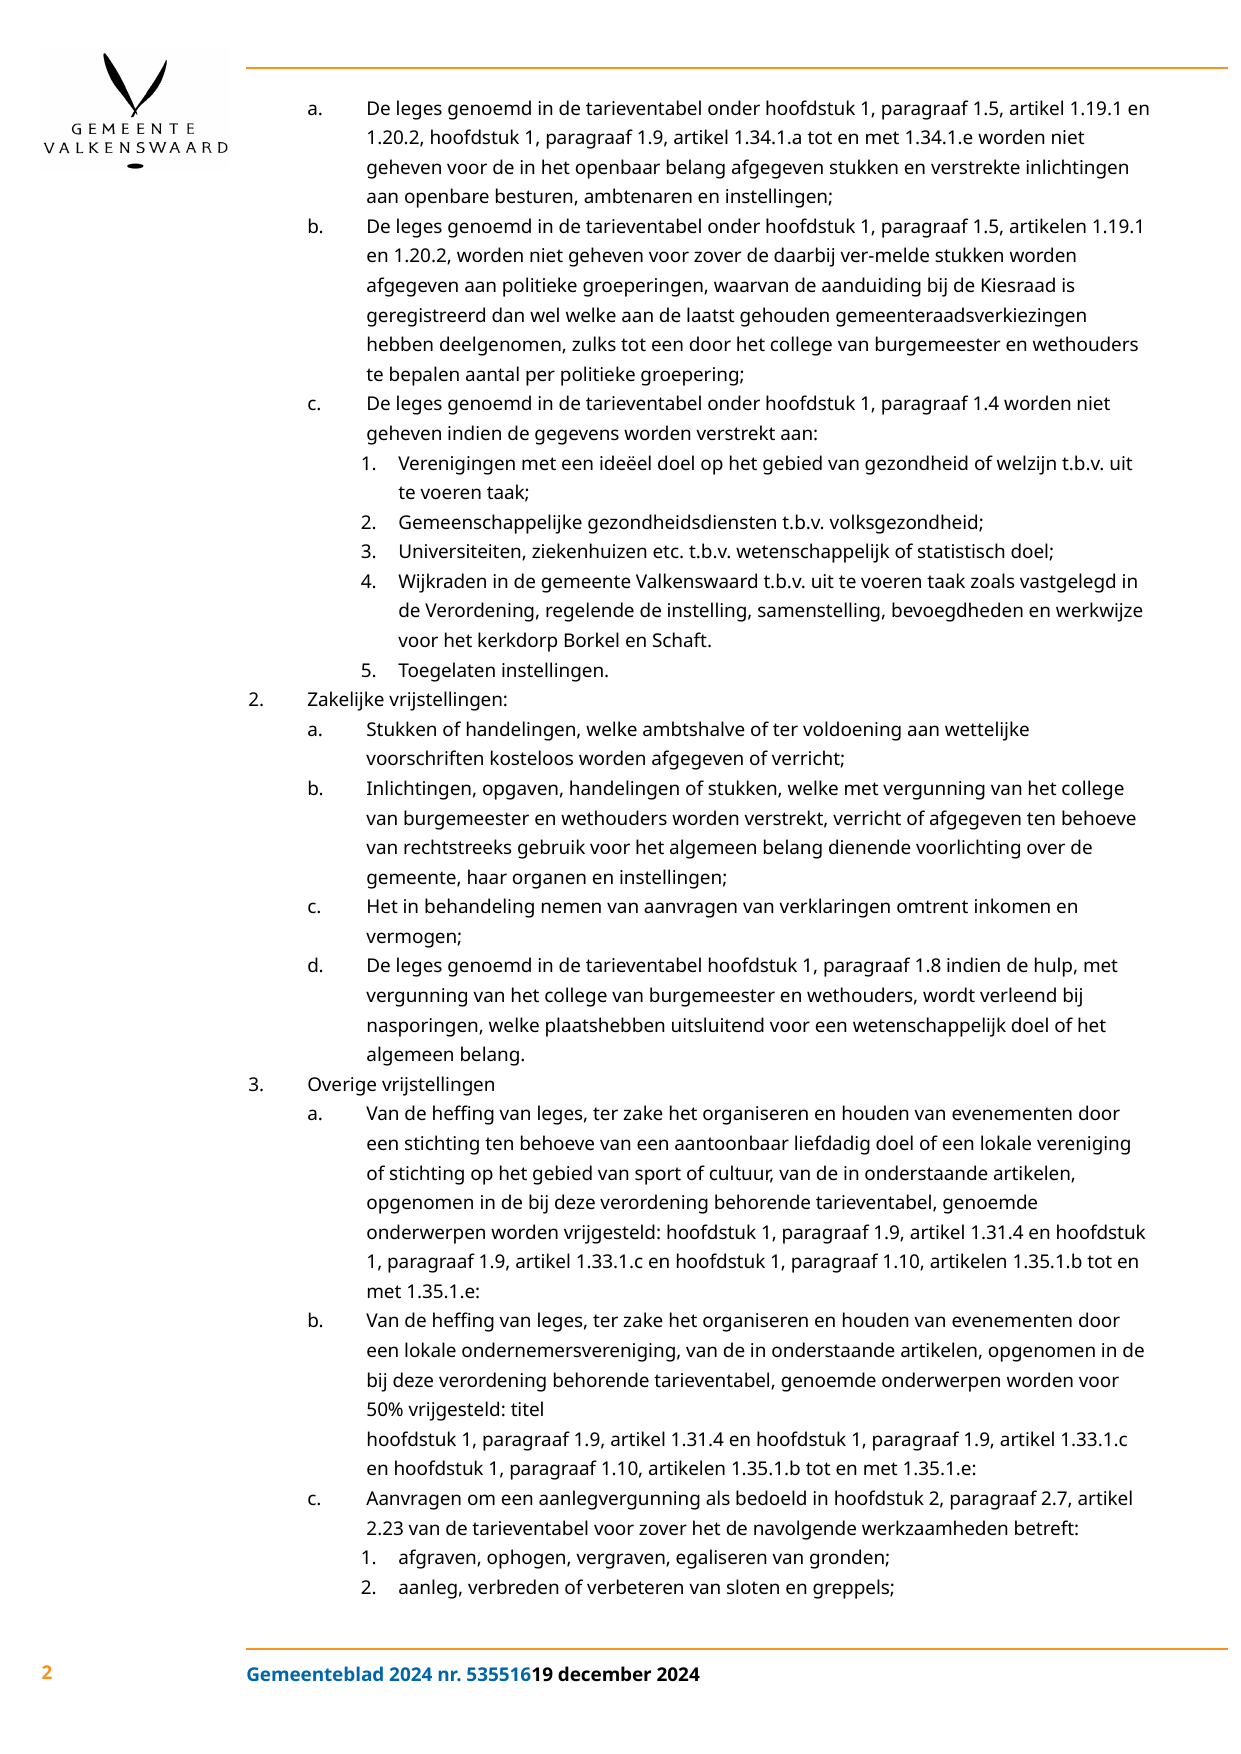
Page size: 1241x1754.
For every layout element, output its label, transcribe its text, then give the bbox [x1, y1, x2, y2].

list Universiteiten, ziekenhuizen etc. t.b.v. wetenschappelijk of statistisch doel; [361, 538, 1152, 564]
list Het in behandeling nemen van aanvragen van verklaringen omtrent inkomen en vermogen; [307, 893, 1152, 949]
list Inlichtingen, opgaven, handelingen of stukken, welke met vergunning van het college van burgemeester en wethouders worden verstrekt, verricht of afgegeven ten behoeve van rechtstreeks gebruik voor het algemeen belang dienende voorlichting over de gemeente, haar organen en instellingen; [307, 775, 1152, 890]
list afgraven, ophogen, vergraven, egaliseren van gronden; [361, 1544, 1152, 1570]
list Gemeenschappelijke gezondheidsdiensten t.b.v. volksgezondheid; [361, 509, 1152, 535]
list Wijkraden in de gemeente Valkenswaard t.b.v. uit te voeren taak zoals vastgelegd in de Verordening, regelende de instelling, samenstelling, bevoegdheden en werkwijze voor het kerkdorp Borkel en Schaft. [361, 568, 1152, 653]
list Van de heffing van leges, ter zake het organiseren en houden van evenementen door een lokale ondernemersvereniging, van de in onderstaande artikelen, opgenomen in de bij deze verordening behorende tarieventabel, genoemde onderwerpen worden voor 50% vrijgesteld: titel [307, 1308, 1152, 1422]
list Toegelaten instellingen. [361, 657, 1152, 683]
list Stukken of handelingen, welke ambtshalve of ter voldoening aan wettelijke voorschriften kosteloos worden afgegeven of verricht; [307, 716, 1152, 771]
list De leges genoemd in de tarieventabel onder hoofdstuk 1, paragraaf 1.5, artikel 1.19.1 en 1.20.2, hoofdstuk 1, paragraaf 1.9, artikel 1.34.1.a tot en met 1.34.1.e worden niet geheven voor de in het openbaar belang afgegeven stukken en verstrekte inlichtingen aan openbare besturen, ambtenaren en instellingen; [307, 95, 1152, 209]
list Zakelijke vrijstellingen: [248, 686, 1152, 712]
list hoofdstuk 1, paragraaf 1.9, artikel 1.31.4 en hoofdstuk 1, paragraaf 1.9, artikel 1.33.1.c en hoofdstuk 1, paragraaf 1.10, artikelen 1.35.1.b tot en met 1.35.1.e: [307, 1426, 1152, 1481]
picture [41, 47, 231, 172]
list Verenigingen met een ideëel doel op het gebied van gezondheid of welzijn t.b.v. uit te voeren taak; [361, 450, 1152, 505]
list aanleg, verbreden of verbeteren van sloten en greppels; [361, 1574, 1152, 1600]
list De leges genoemd in de tarieventabel onder hoofdstuk 1, paragraaf 1.5, artikelen 1.19.1 en 1.20.2, worden niet geheven voor zover de daarbij ver-melde stukken worden afgegeven aan politieke groeperingen, waarvan de aanduiding bij de Kiesraad is geregistreerd dan wel welke aan de laatst gehouden gemeenteraadsverkiezingen hebben deelgenomen, zulks tot een door het college van burgemeester en wethouders te bepalen aantal per politieke groepering; [307, 213, 1152, 387]
list Overige vrijstellingen [248, 1071, 1152, 1097]
list De leges genoemd in de tarieventabel onder hoofdstuk 1, paragraaf 1.4 worden niet geheven indien de gegevens worden verstrekt aan: [307, 391, 1152, 446]
list Aanvragen om een aanlegvergunning als bedoeld in hoofdstuk 2, paragraaf 2.7, artikel 2.23 van de tarieventabel voor zover het de navolgende werkzaamheden betreft: [307, 1485, 1152, 1541]
list Van de heffing van leges, ter zake het organiseren en houden van evenementen door een stichting ten behoeve van een aantoonbaar liefdadig doel of een lokale vereniging of stichting op het gebied van sport of cultuur, van de in onderstaande artikelen, opgenomen in de bij deze verordening behorende tarieventabel, genoemde onderwerpen worden vrijgesteld: hoofdstuk 1, paragraaf 1.9, artikel 1.31.4 en hoofdstuk 1, paragraaf 1.9, artikel 1.33.1.c en hoofdstuk 1, paragraaf 1.10, artikelen 1.35.1.b tot en met 1.35.1.e: [307, 1101, 1152, 1304]
list De leges genoemd in de tarieventabel hoofdstuk 1, paragraaf 1.8 indien de hulp, met vergunning van het college van burgemeester en wethouders, wordt verleend bij nasporingen, welke plaatshebben uitsluitend voor een wetenschappelijk doel of het algemeen belang. [307, 953, 1152, 1067]
